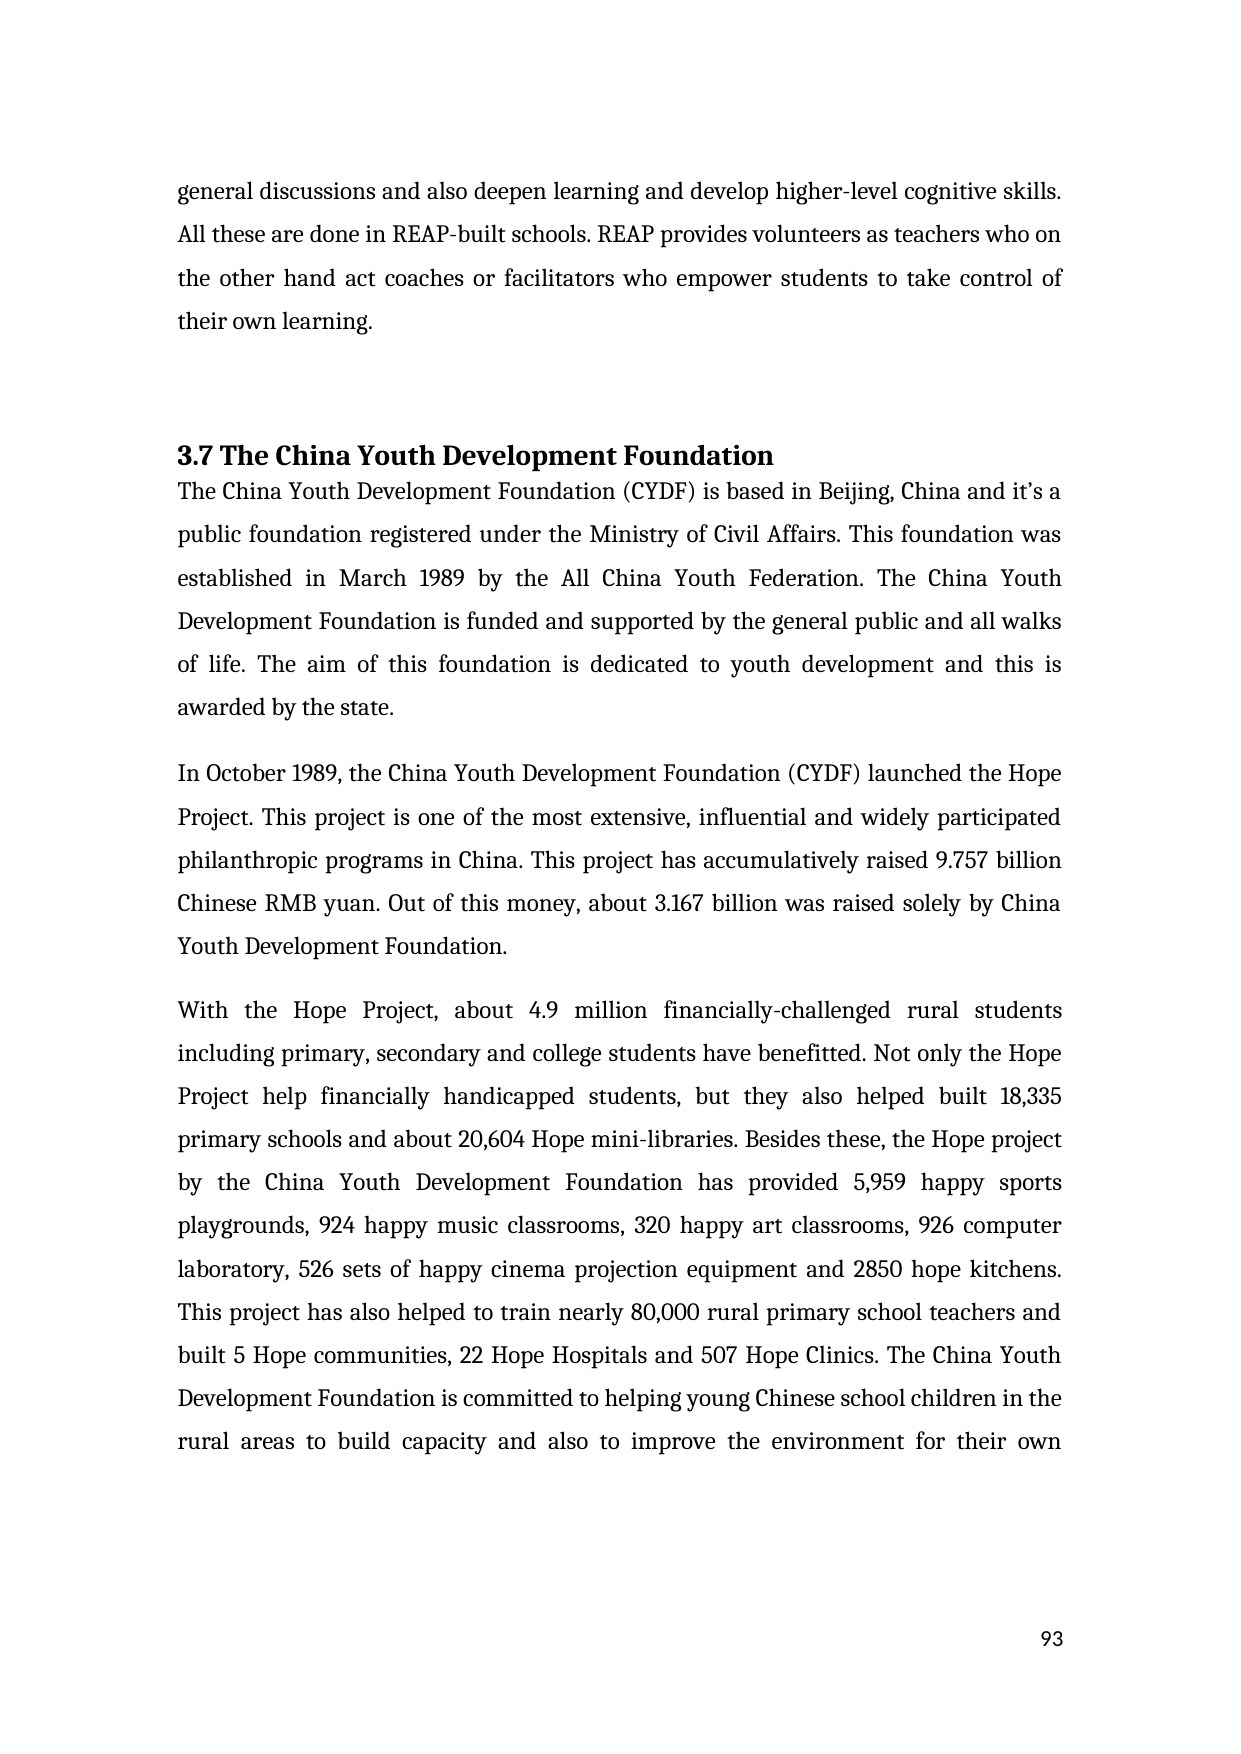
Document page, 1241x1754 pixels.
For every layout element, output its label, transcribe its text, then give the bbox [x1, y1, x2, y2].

text In October 1989, the China Youth Development Foundation (CYDF) launched the Hope Project. This project is one of the most extensive, influential and widely participated philanthropic programs in China. This project has accumulatively raised 9.757 billion Chinese RMB yuan. Out of this money, about 3.167 billion was raised solely by China Youth Development Foundation. [177, 759, 1063, 961]
text general discussions and also deepen learning and develop higher-level cognitive skills. All these are done in REAP-built schools. REAP provides volunteers as teachers who on the other hand act coaches or facilitators who empower students to take control of their own learning. [177, 177, 1063, 335]
text With the Hope Project, about 4.9 million financially-challenged rural students including primary, secondary and college students have benefitted. Not only the Hope Project help financially handicapped students, but they also helped built 18,335 primary schools and about 20,604 Hope mini-libraries. Besides these, the Hope project by the China Youth Development Foundation has provided 5,959 happy sports playgrounds, 924 happy music classrooms, 320 happy art classrooms, 926 computer laboratory, 526 sets of happy cinema projection equipment and 2850 hope kitchens. This project has also helped to train nearly 80,000 rural primary school teachers and built 5 Hope communities, 22 Hope Hospitals and 507 Hope Clinics. The China Youth Development Foundation is committed to helping young Chinese school children in the rural areas to build capacity and also to improve the environment for their own [177, 996, 1063, 1456]
text The China Youth Development Foundation (CYDF) is based in Beijing, China and it’s a public foundation registered under the Ministry of Civil Affairs. This foundation was established in March 1989 by the All China Youth Federation. The China Youth Development Foundation is funded and supported by the general public and all walks of life. The aim of this foundation is dedicated to youth development and this is awarded by the state. [177, 477, 1063, 722]
subtitle 3.7 The China Youth Development Foundation [177, 439, 1063, 472]
